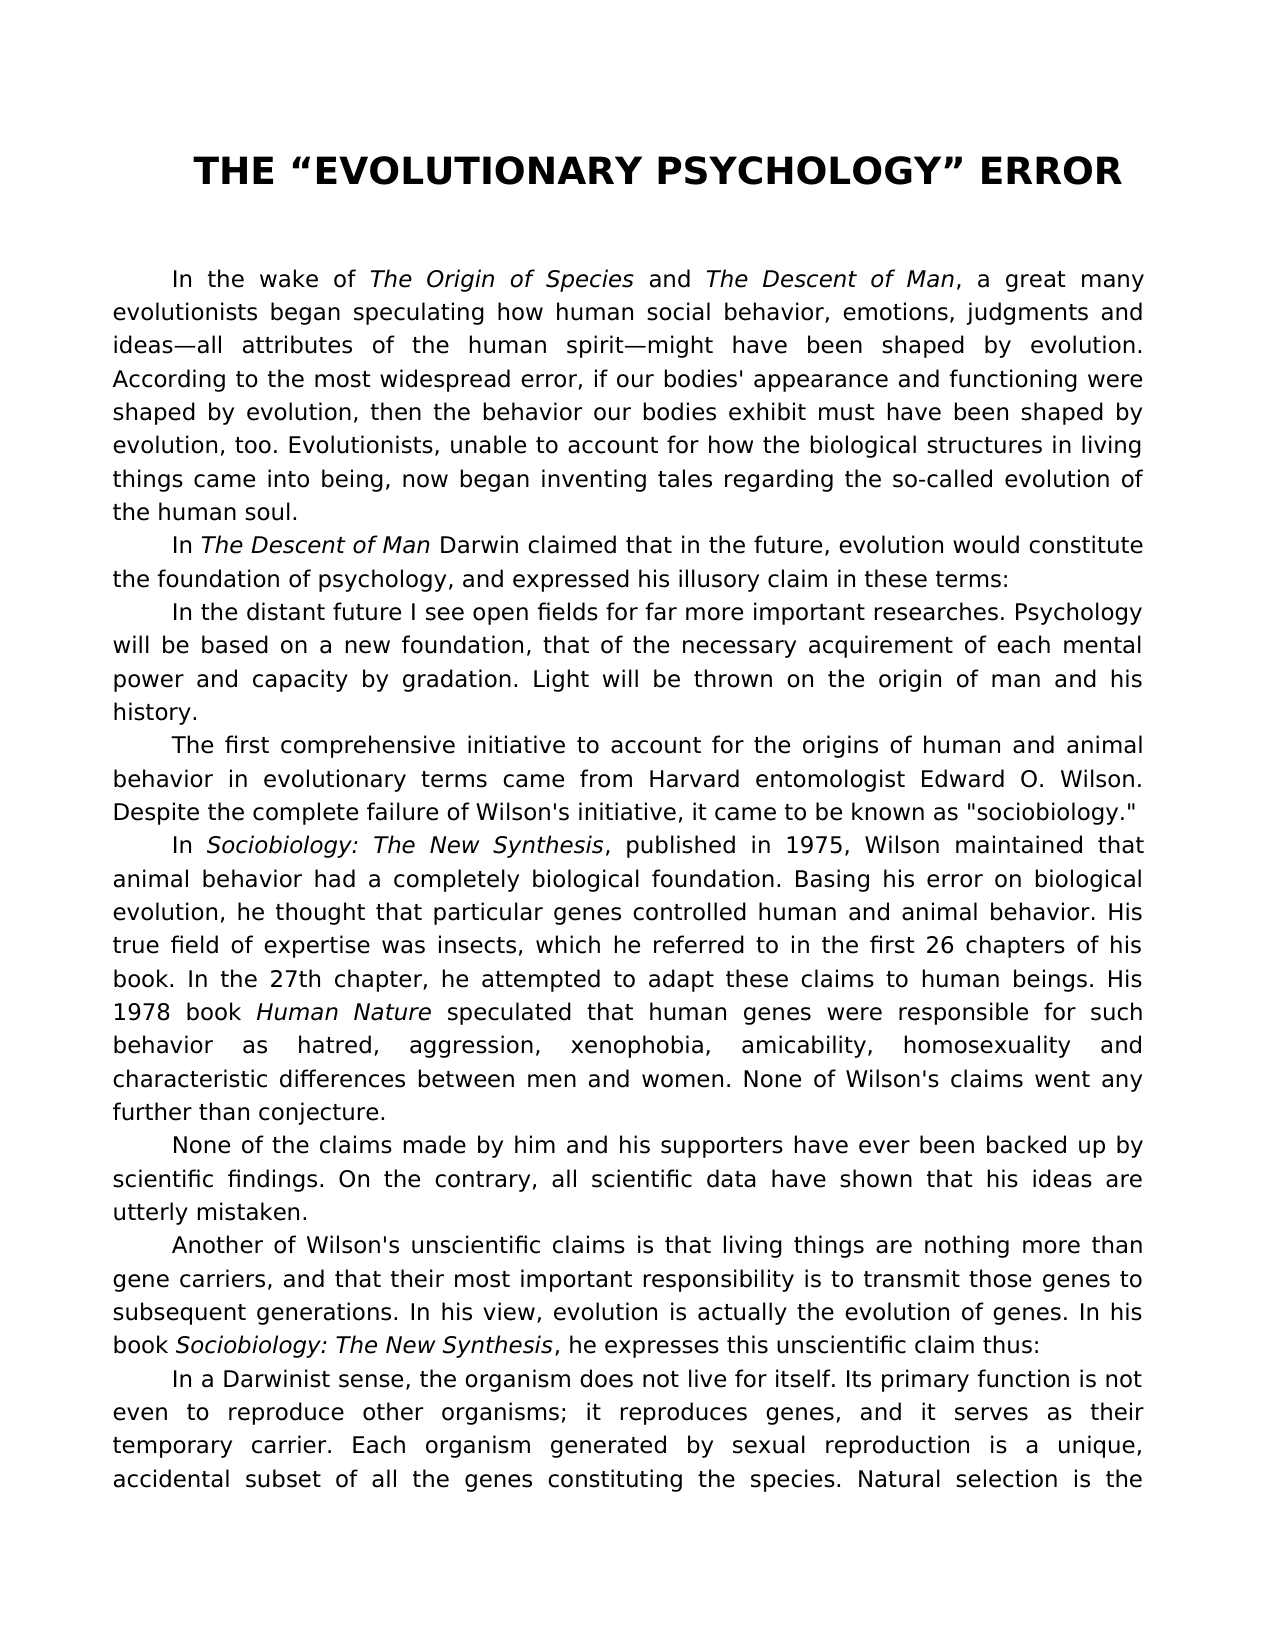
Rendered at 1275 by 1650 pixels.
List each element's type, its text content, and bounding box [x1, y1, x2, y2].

text In a Darwinist sense, the organism does not live for itself. Its primary function is not even to reproduce other organisms; it reproduces genes, and it serves as their temporary carrier. Each organism generated by sexual reproduction is a unique, accidental subset of all the genes constituting the species. Natural selection is the [112, 1360, 1145, 1494]
text THE “EVOLUTIONARY PSYCHOLOGY” ERROR [112, 150, 1145, 194]
text The first comprehensive initiative to account for the origins of human and animal behavior in evolutionary terms came from Harvard entomologist Edward O. Wilson. Despite the complete failure of Wilson's initiative, it came to be known as "sociobiology." [112, 727, 1145, 827]
text In Sociobiology: The New Synthesis, published in 1975, Wilson maintained that animal behavior had a completely biological foundation. Basing his error on biological evolution, he thought that particular genes controlled human and animal behavior. His true field of expertise was insects, which he referred to in the first 26 chapters of his book. In the 27th chapter, he attempted to adapt these claims to human beings. His 1978 book Human Nature speculated that human genes were responsible for such behavior as hatred, aggression, xenophobia, amicability, homosexuality and characteristic differences between men and women. None of Wilson's claims went any further than conjecture. [112, 827, 1145, 1127]
text Another of Wilson's unscientific claims is that living things are nothing more than gene carriers, and that their most important responsibility is to transmit those genes to subsequent generations. In his view, evolution is actually the evolution of genes. In his book Sociobiology: The New Synthesis, he expresses this unscientific claim thus: [112, 1227, 1145, 1360]
text In The Descent of Man Darwin claimed that in the future, evolution would constitute the foundation of psychology, and expressed his illusory claim in these terms: [112, 527, 1145, 594]
text None of the claims made by him and his supporters have ever been backed up by scientific findings. On the contrary, all scientific data have shown that his ideas are utterly mistaken. [112, 1127, 1145, 1227]
text In the wake of The Origin of Species and The Descent of Man, a great many evolutionists began speculating how human social behavior, emotions, judgments and ideas—all attributes of the human spirit—might have been shaped by evolution. According to the most widespread error, if our bodies' appearance and functioning were shaped by evolution, then the behavior our bodies exhibit must have been shaped by evolution, too. Evolutionists, unable to account for how the biological structures in living things came into being, now began inventing tales regarding the so-called evolution of the human soul. [112, 260, 1145, 527]
text In the distant future I see open fields for far more important researches. Psychology will be based on a new foundation, that of the necessary acquirement of each mental power and capacity by gradation. Light will be thrown on the origin of man and his history. [112, 594, 1145, 727]
